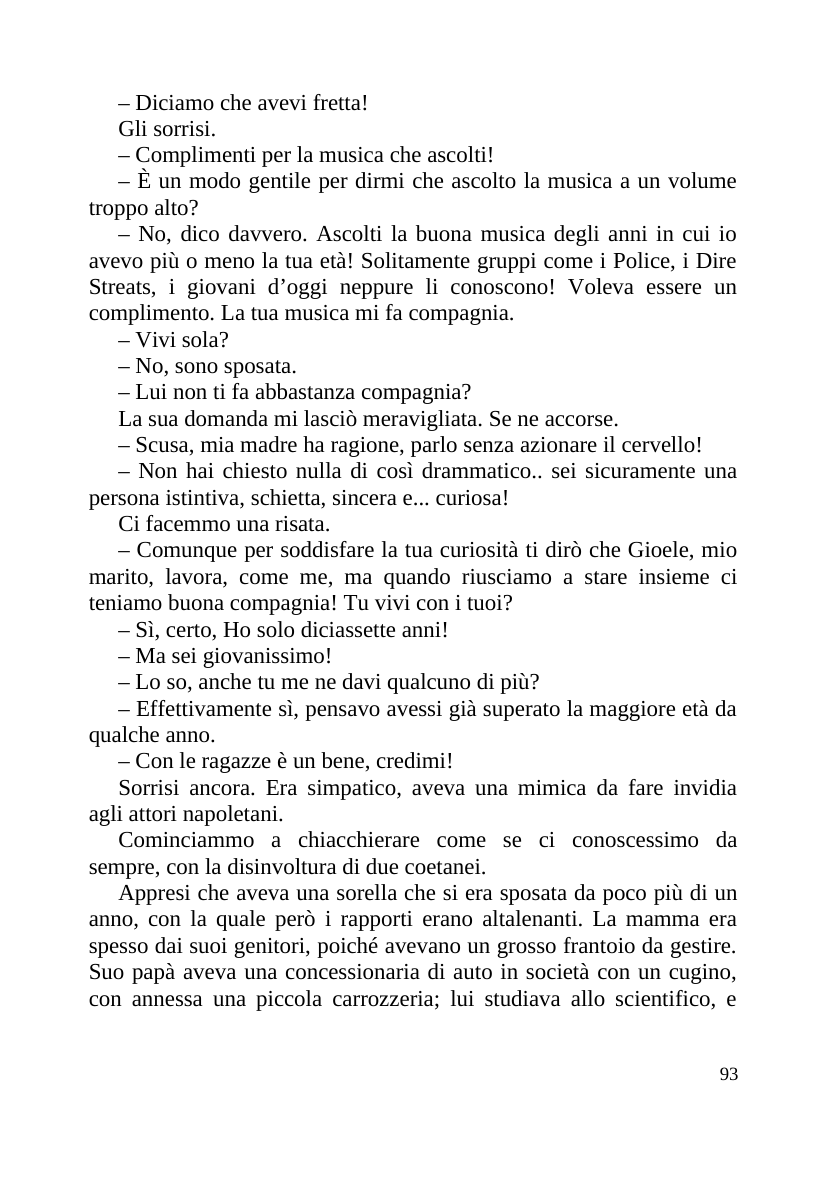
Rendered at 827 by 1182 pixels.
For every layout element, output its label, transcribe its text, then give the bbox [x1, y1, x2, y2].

text – Lui non ti fa abbastanza compagnia? [88, 378, 738, 405]
text – Diciamo che avevi fretta! [88, 88, 738, 115]
text La sua domanda mi lasciò meravigliata. Se ne accorse. [88, 405, 738, 431]
text – Lo so, anche tu me ne davi qualcuno di più? [88, 668, 738, 695]
text – Complimenti per la musica che ascolti! [88, 141, 738, 168]
text Appresi che aveva una sorella che si era sposata da poco più di un anno, con la quale però i rapporti erano altalenanti. La mamma era spesso dai suoi genitori, poiché avevano un grosso frantoio da gestire. Suo papà aveva una concessionaria di auto in società con un cugino, con annessa una piccola carrozzeria; lui studiava allo scientifico, e [88, 879, 738, 1011]
text – No, dico davvero. Ascolti la buona musica degli anni in cui io avevo più o meno la tua età! Solitamente gruppi come i Police, i Dire Streats, i giovani d’oggi neppure li conoscono! Voleva essere un complimento. La tua musica mi fa compagnia. [88, 220, 738, 326]
text – Non hai chiesto nulla di così drammatico.. sei sicuramente una persona istintiva, schietta, sincera e... curiosa! [88, 457, 738, 510]
text – Effettivamente sì, pensavo avessi già superato la maggiore età da qualche anno. [88, 695, 738, 747]
text – No, sono sposata. [88, 352, 738, 378]
text – Vivi sola? [88, 326, 738, 352]
text – Scusa, mia madre ha ragione, parlo senza azionare il cervello! [88, 431, 738, 457]
text Gli sorrisi. [88, 115, 738, 141]
text – Ma sei giovanissimo! [88, 642, 738, 668]
text Cominciammo a chiacchierare come se ci conoscessimo da sempre, con la disinvoltura di due coetanei. [88, 826, 738, 879]
text – Comunque per soddisfare la tua curiosità ti dirò che Gioele, mio marito, lavora, come me, ma quando riusciamo a stare insieme ci teniamo buona compagnia! Tu vivi con i tuoi? [88, 537, 738, 616]
text – Con le ragazze è un bene, credimi! [88, 747, 738, 774]
text Ci facemmo una risata. [88, 510, 738, 537]
text – Sì, certo, Ho solo diciassette anni! [88, 616, 738, 642]
text Sorrisi ancora. Era simpatico, aveva una mimica da fare invidia agli attori napoletani. [88, 774, 738, 826]
text – è un modo gentile per dirmi che ascolto la musica a un volume troppo alto? [88, 168, 738, 220]
